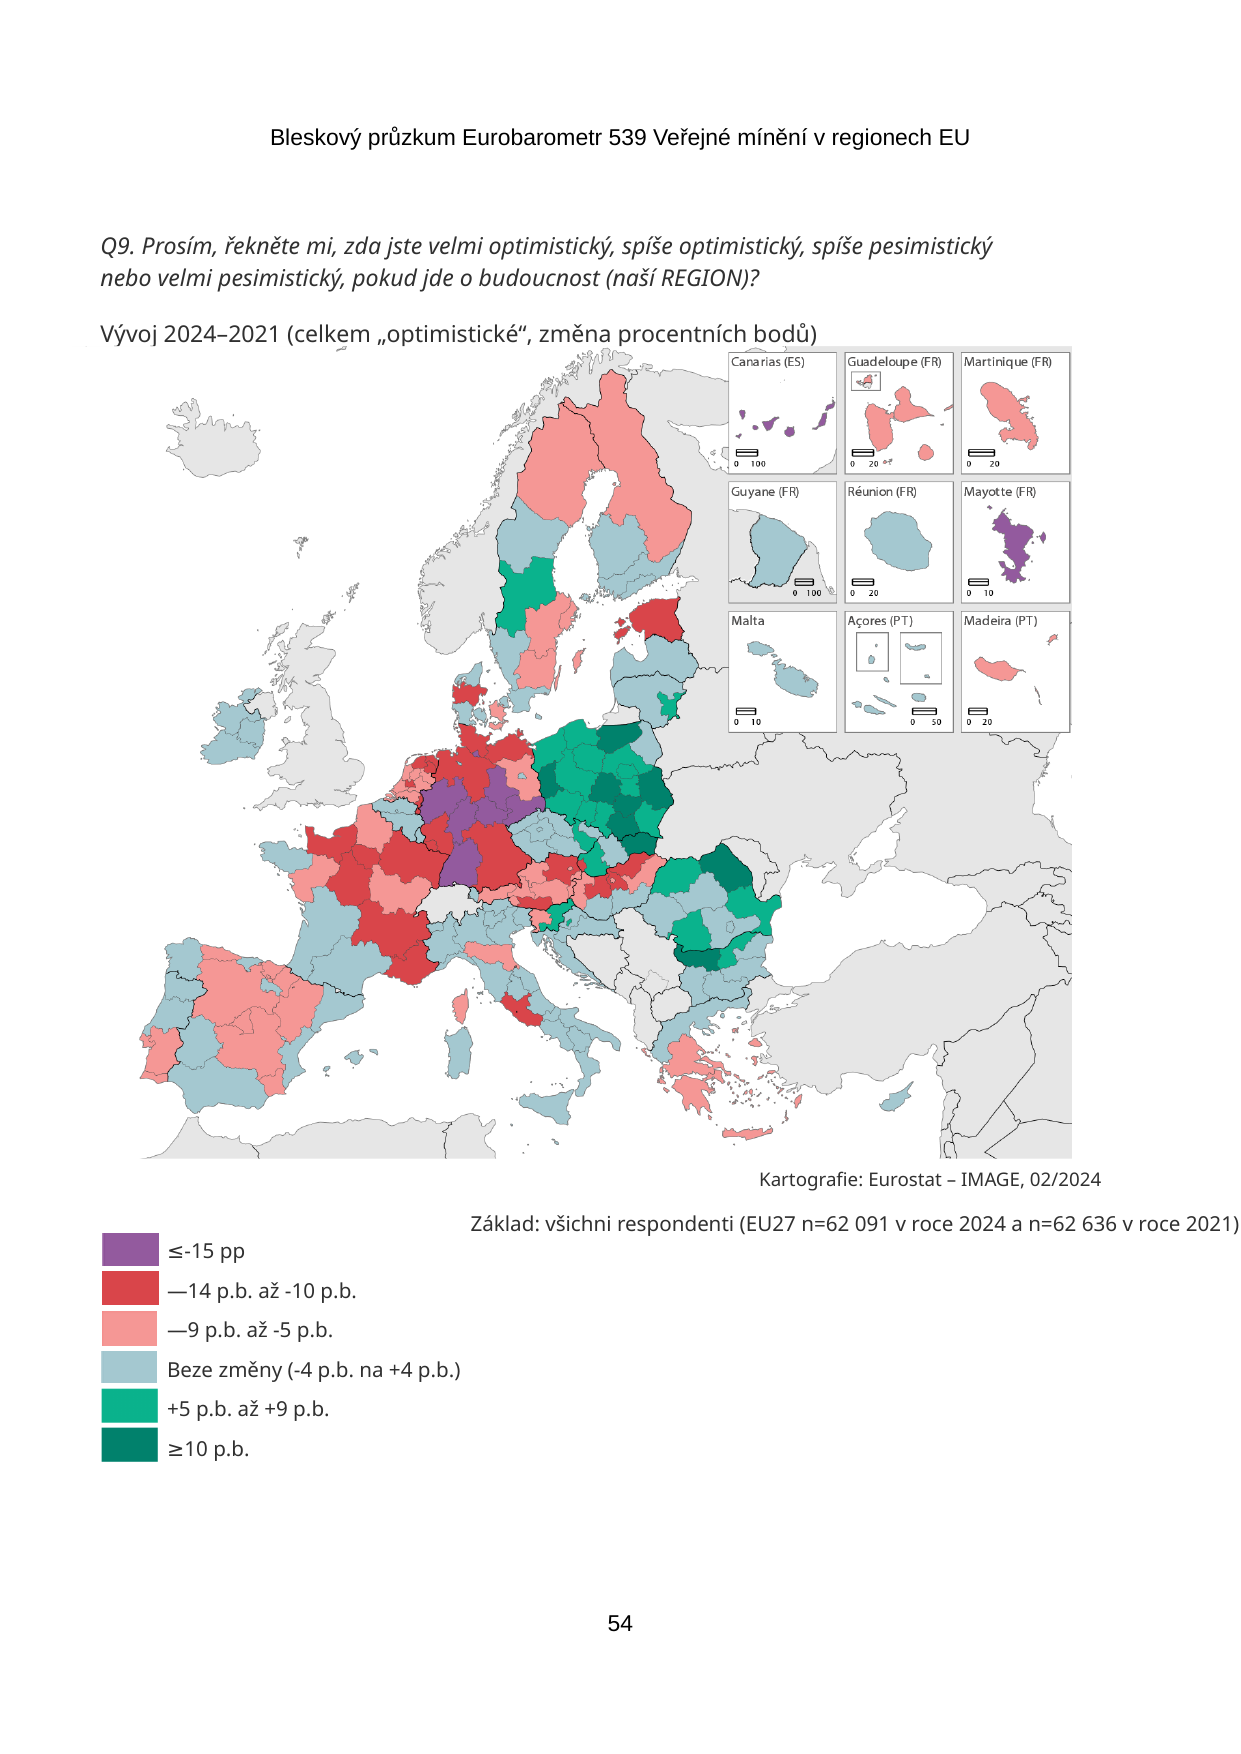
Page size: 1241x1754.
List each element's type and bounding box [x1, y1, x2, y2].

picture [102, 1311, 157, 1346]
picture [102, 1271, 159, 1305]
picture [102, 1389, 157, 1422]
picture [72, 343, 1072, 1170]
picture [101, 1351, 157, 1383]
picture [102, 1428, 157, 1461]
picture [102, 1233, 159, 1266]
